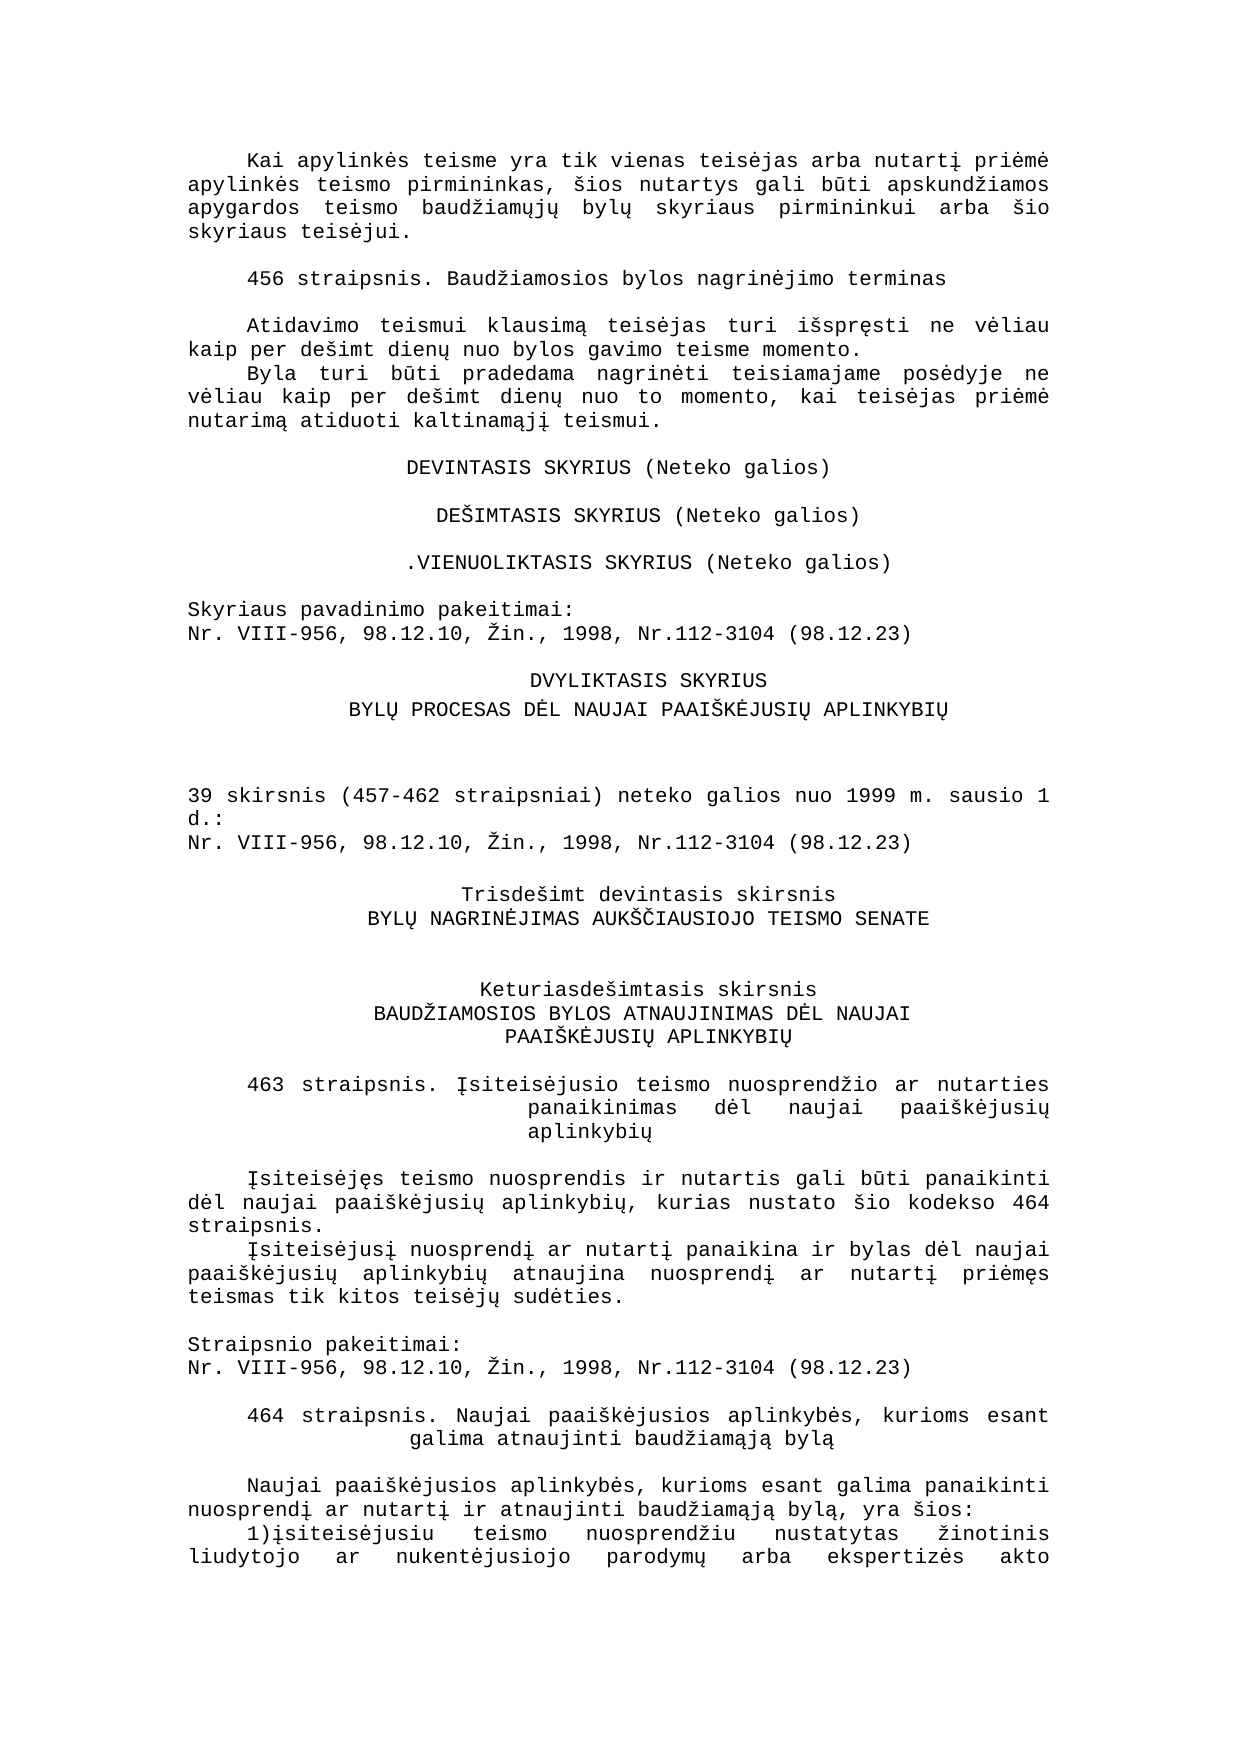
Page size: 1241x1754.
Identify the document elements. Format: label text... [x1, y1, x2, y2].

text BAUDŽIAMOSIOS BYLOS ATNAUJINIMAS DĖL NAUJAI [187, 1003, 1050, 1026]
text .VIENUOLIKTASIS SKYRIUS (Neteko galios) [187, 552, 1050, 576]
text Nr. VIII-956, 98.12.10, Žin., 1998, Nr.112-3104 (98.12.23) [187, 1357, 1050, 1381]
text 464 straipsnis. Naujai paaiškėjusios aplinkybės, kurioms esant galima atnaujinti baudžiamąją bylą [247, 1404, 1050, 1452]
text Skyriaus pavadinimo pakeitimai: [187, 599, 1050, 623]
text 1)įsiteisėjusiu teismo nuosprendžiu nustatytas žinotinis liudytojo ar nukentėjusiojo parodymų arba ekspertizės akto [187, 1523, 1050, 1570]
text Naujai paaiškėjusios aplinkybės, kurioms esant galima panaikinti nuosprendį ar nutartį ir atnaujinti baudžiamąją bylą, yra šios: [187, 1476, 1050, 1523]
text 456 straipsnis. Baudžiamosios bylos nagrinėjimo terminas [187, 268, 1050, 292]
text Įsiteisėjusį nuosprendį ar nutartį panaikina ir bylas dėl naujai paaiškėjusių aplinkybių atnaujina nuosprendį ar nutartį priėmęs teismas tik kitos teisėjų sudėties. [187, 1239, 1050, 1310]
text BYLŲ NAGRINĖJIMAS AUKŠČIAUSIOJO TEISMO SENATE [187, 908, 1050, 932]
text 39 skirsnis (457-462 straipsniai) neteko galios nuo 1999 m. sausio 1 d.: [187, 785, 1050, 832]
text 463 straipsnis. Įsiteisėjusio teismo nuosprendžio ar nutarties panaikinimas dėl naujai paaiškėjusių aplinkybių [247, 1073, 1050, 1144]
text Keturiasdešimtasis skirsnis [187, 979, 1050, 1003]
text Trisdešimt devintasis skirsnis [187, 884, 1050, 908]
text Atidavimo teismui klausimą teisėjas turi išspręsti ne vėliau kaip per dešimt dienų nuo bylos gavimo teisme momento. [187, 316, 1050, 363]
text PAAIŠKĖJUSIŲ APLINKYBIŲ [187, 1026, 1050, 1050]
text Kai apylinkės teisme yra tik vienas teisėjas arba nutartį priėmė apylinkės teismo pirmininkas, šios nutartys gali būti apskundžiamos apygardos teismo baudžiamųjų bylų skyriaus pirmininkui arba šio skyriaus teisėjui. [187, 150, 1050, 244]
text Įsiteisėjęs teismo nuosprendis ir nutartis gali būti panaikinti dėl naujai paaiškėjusių aplinkybių, kurias nustato šio kodekso 464 straipsnis. [187, 1168, 1050, 1239]
text BYLŲ PROCESAS DĖL NAUJAI PAAIŠKĖJUSIŲ APLINKYBIŲ [187, 699, 1050, 722]
text Byla turi būti pradedama nagrinėti teisiamajame posėdyje ne vėliau kaip per dešimt dienų nuo to momento, kai teisėjas priėmė nutarimą atiduoti kaltinamąjį teismui. [187, 363, 1050, 434]
text DVYLIKTASIS SKYRIUS [187, 670, 1050, 694]
text DEŠIMTASIS SKYRIUS (Neteko galios) [187, 505, 1050, 528]
text Straipsnio pakeitimai: [187, 1334, 1050, 1357]
text Nr. VIII-956, 98.12.10, Žin., 1998, Nr.112-3104 (98.12.23) [187, 623, 1050, 647]
text Nr. VIII-956, 98.12.10, Žin., 1998, Nr.112-3104 (98.12.23) [187, 832, 1050, 856]
text DEVINTASIS SKYRIUS (Neteko galios) [187, 457, 1050, 481]
